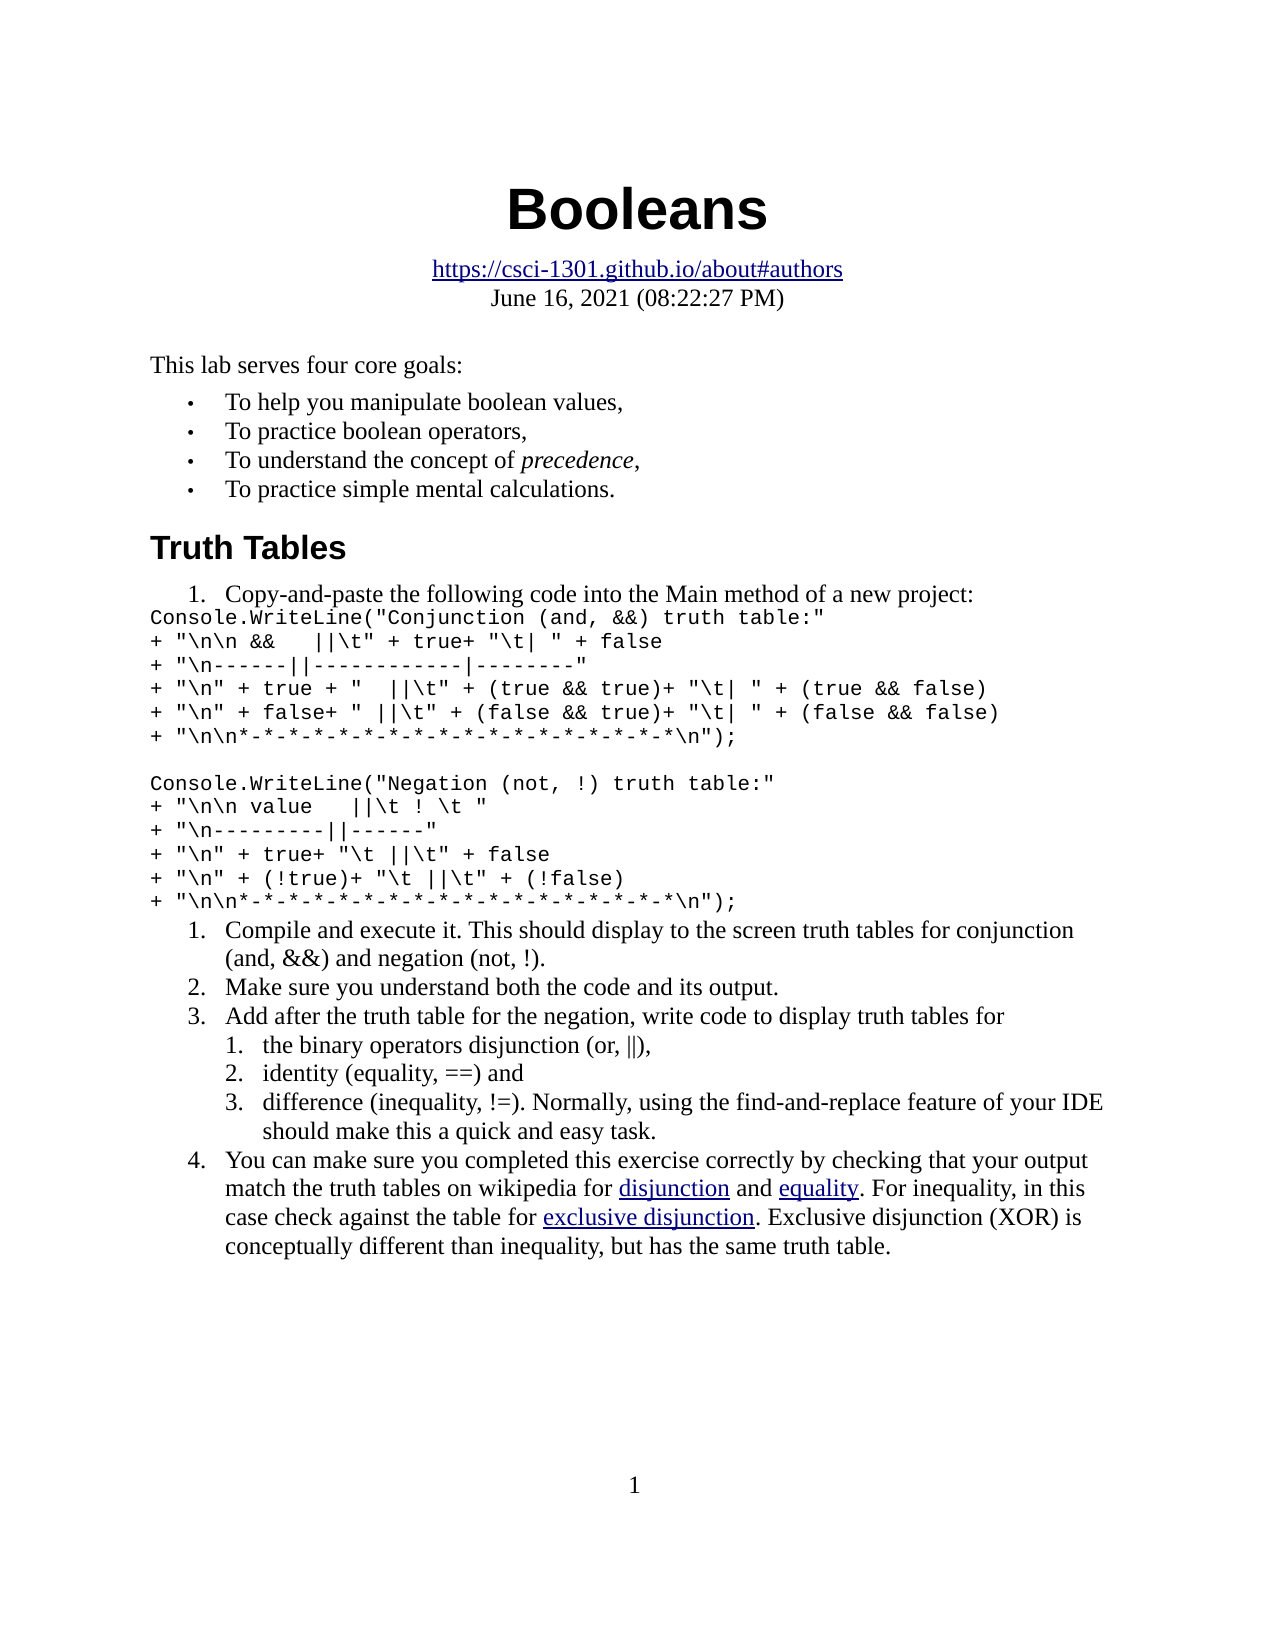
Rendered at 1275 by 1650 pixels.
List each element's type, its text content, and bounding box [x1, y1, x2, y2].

text + "\n" + false+ " ||\t" + (false && true)+ "\t| " + (false && false) [150, 702, 1125, 726]
text June 16, 2021 (08:22:27 PM) [150, 283, 1125, 312]
subtitle Truth Tables [150, 527, 1125, 566]
text + "\n" + (!true)+ "\t ||\t" + (!false) [150, 867, 1125, 891]
list You can make sure you completed this exercise correctly by checking that your output match the truth tables on wikipedia for disjunction and equality. For inequality, in this case check against the table for exclusive disjunction. Exclusive disjunction (XOR) is conceptually different than inequality, but has the same truth table. [187, 1145, 1125, 1260]
list Make sure you understand both the code and its output. [187, 972, 1125, 1001]
list To understand the concept of precedence, [187, 445, 1125, 474]
text + "\n\n*-*-*-*-*-*-*-*-*-*-*-*-*-*-*-*-*-*\n"); [150, 891, 1125, 915]
text This lab serves four core goals: [150, 350, 1125, 378]
text + "\n------||------------|--------" [150, 655, 1125, 678]
list difference (inequality, !=). Normally, using the find-and-replace feature of your IDE should make this a quick and easy task. [225, 1087, 1125, 1145]
text Console.WriteLine("Negation (not, !) truth table:" [150, 773, 1125, 797]
list Add after the truth table for the negation, write code to display truth tables for [187, 1001, 1125, 1030]
text + "\n" + true+ "\t ||\t" + false [150, 844, 1125, 867]
list Copy-and-paste the following code into the Main method of a new project: [187, 579, 1125, 607]
text + "\n\n && ||\t" + true+ "\t| " + false [150, 631, 1125, 655]
text Console.WriteLine("Conjunction (and, &&) truth table:" [150, 607, 1125, 631]
list To practice boolean operators, [187, 416, 1125, 445]
list To practice simple mental calculations. [187, 474, 1125, 502]
list Compile and execute it. This should display to the screen truth tables for conjunction (and, &&) and negation (not, !). [187, 915, 1125, 972]
title Booleans [150, 175, 1125, 242]
text + "\n\n*-*-*-*-*-*-*-*-*-*-*-*-*-*-*-*-*-*\n"); [150, 726, 1125, 749]
list the binary operators disjunction (or, ||), [225, 1030, 1125, 1058]
text + "\n---------||------" [150, 820, 1125, 844]
list To help you manipulate boolean values, [187, 387, 1125, 416]
text https://csci-1301.github.io/about#authors [150, 254, 1125, 283]
text + "\n" + true + " ||\t" + (true && true)+ "\t| " + (true && false) [150, 678, 1125, 702]
list identity (equality, ==) and [225, 1058, 1125, 1087]
text + "\n\n value ||\t ! \t " [150, 797, 1125, 820]
